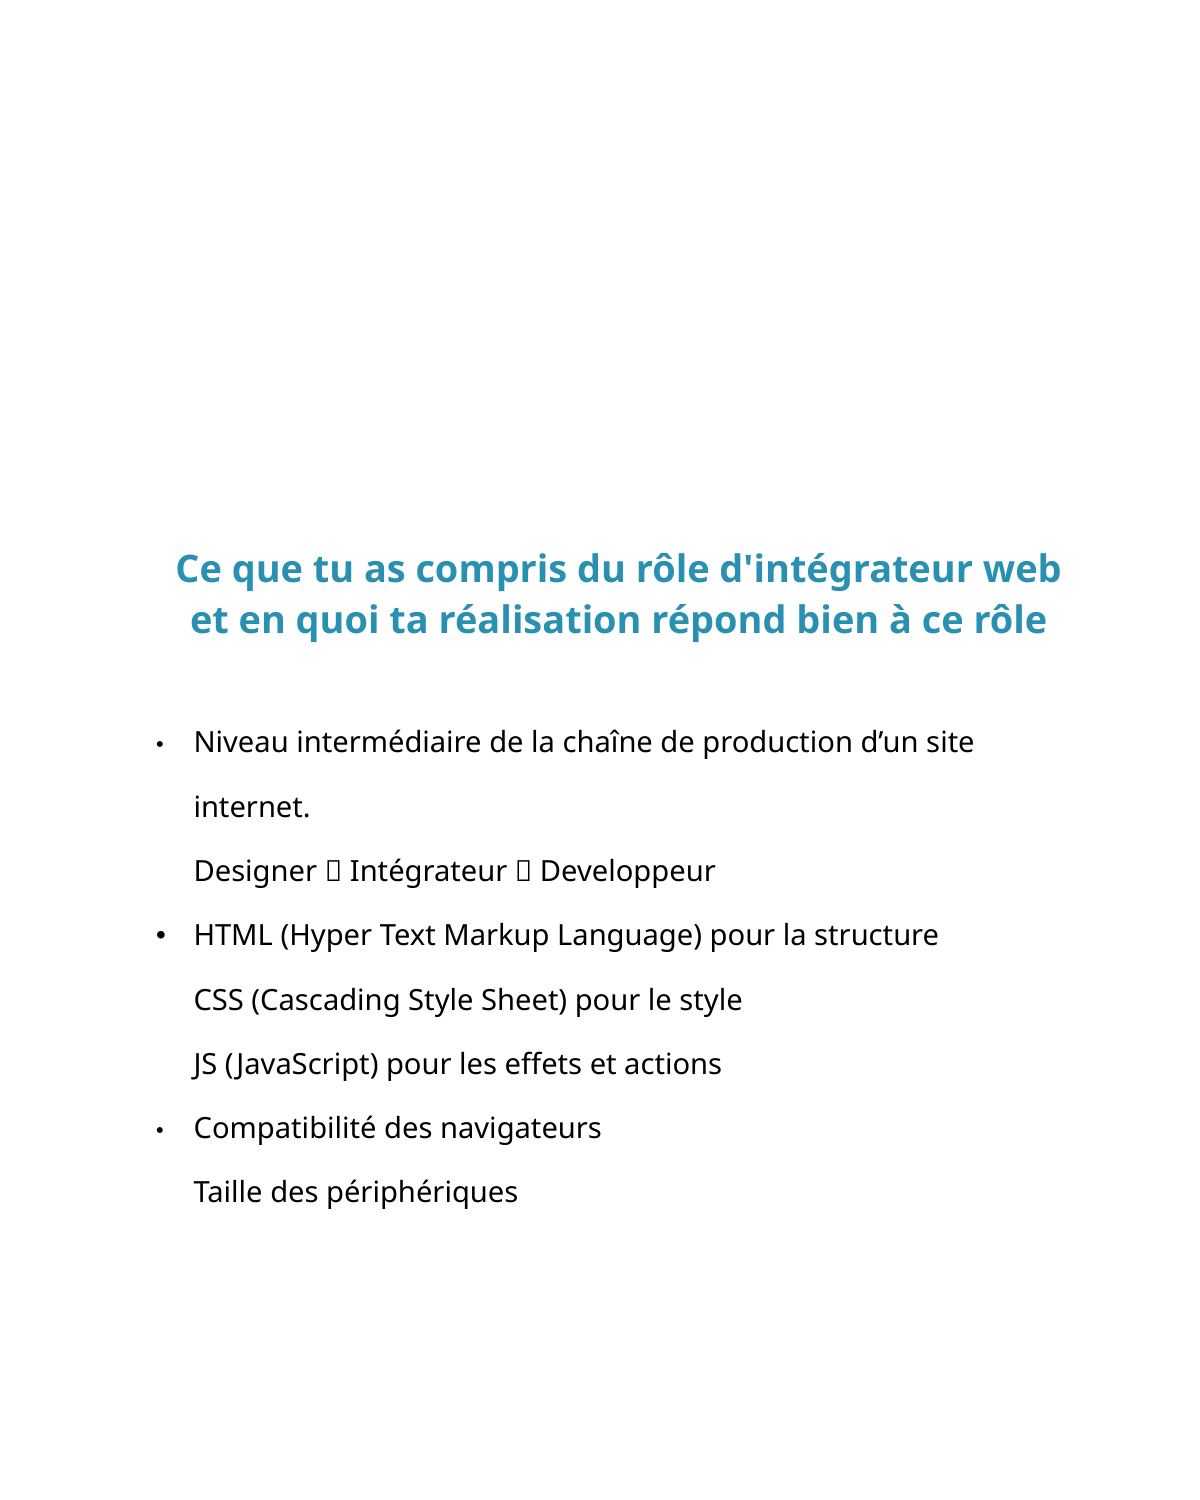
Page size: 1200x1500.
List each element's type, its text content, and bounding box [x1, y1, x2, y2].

list HTML (Hyper Text Markup Language) pour la structure CSS (Cascading Style Sheet) pour le style JS (JavaScript) pour les effets et actions [156, 914, 1082, 1083]
list Compatibilité des navigateurs Taille des périphériques [156, 1107, 1082, 1211]
subtitle Ce que tu as compris du rôle d'intégrateur web et en quoi ta réalisation répond bien à ce rôle [156, 542, 1082, 645]
list Niveau intermédiaire de la chaîne de production d’un site internet. Designer  Intégrateur  Developpeur [156, 722, 1082, 890]
